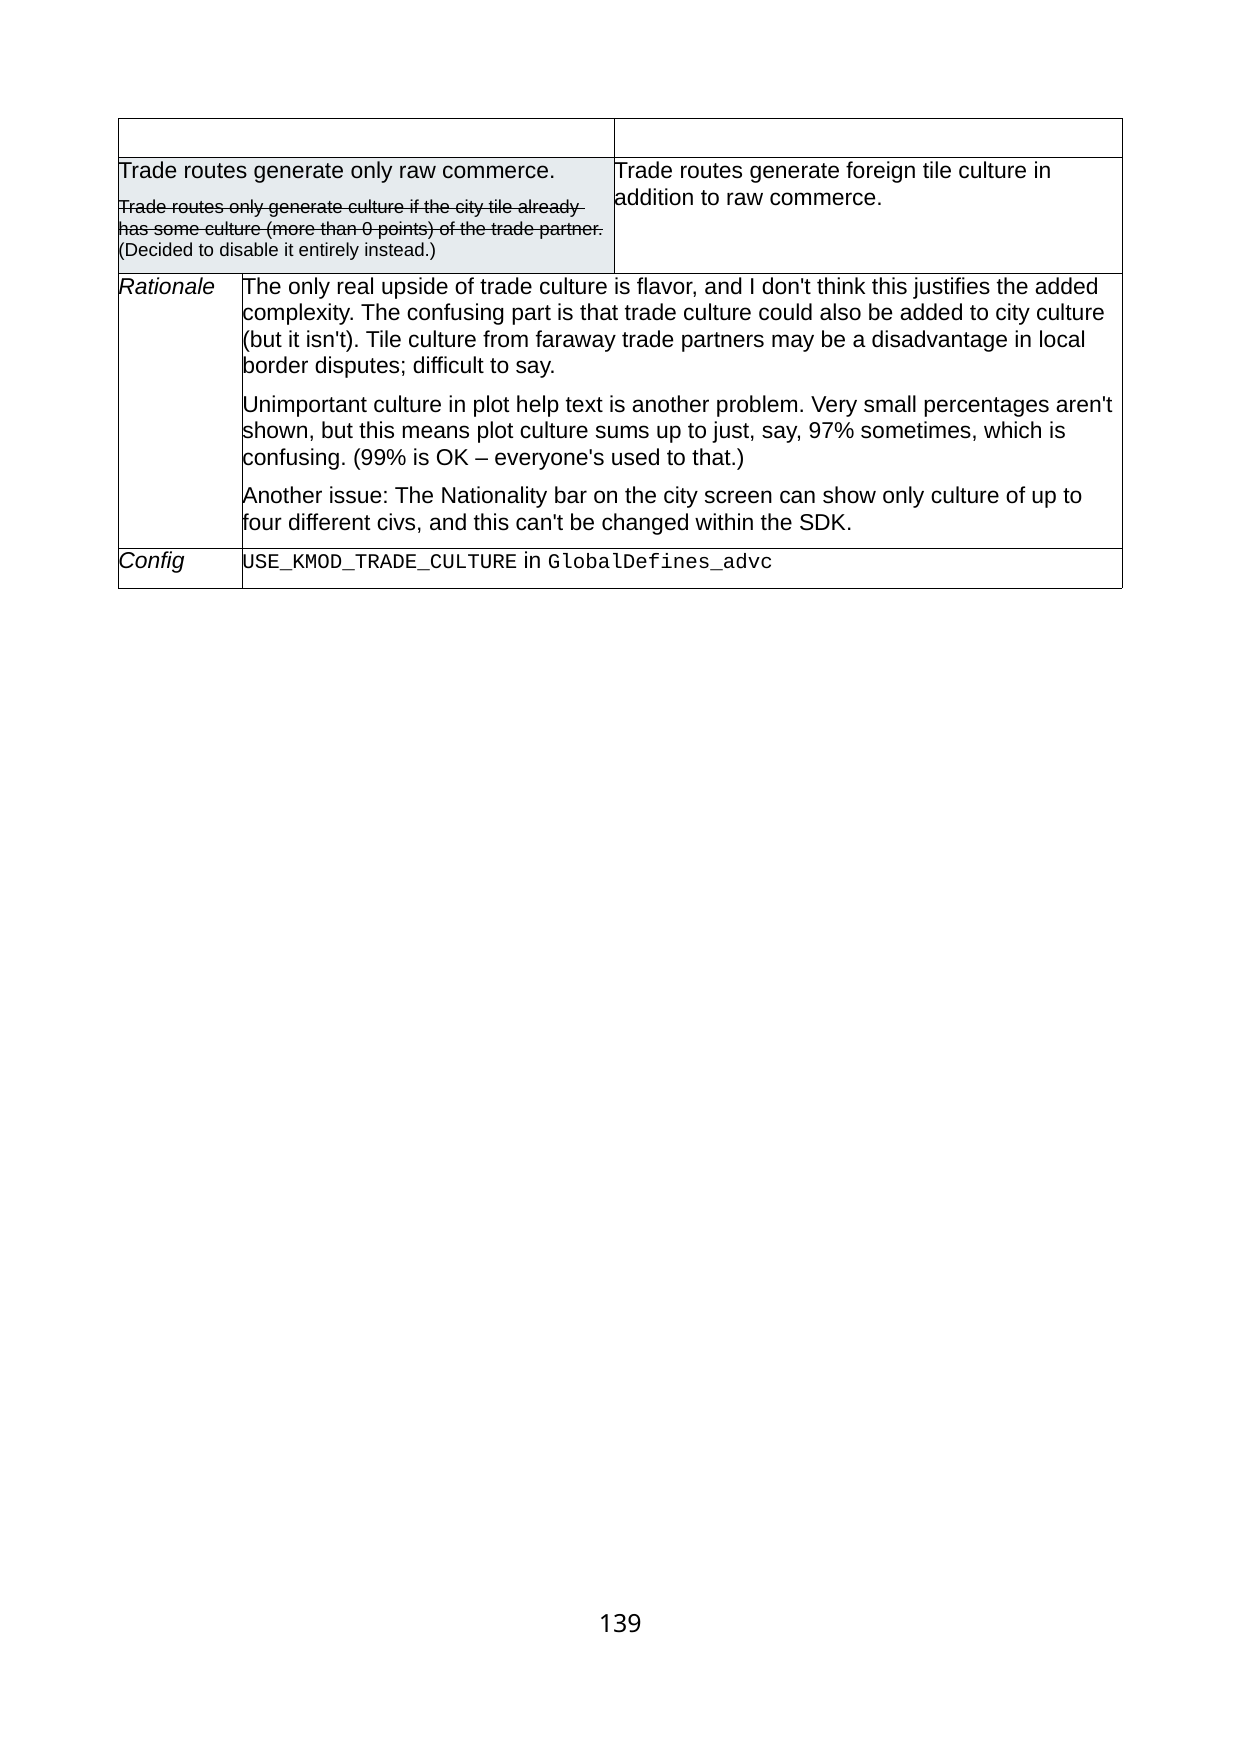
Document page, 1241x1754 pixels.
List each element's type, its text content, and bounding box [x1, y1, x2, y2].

table_cell [119, 119, 614, 157]
table_cell Config [119, 549, 242, 588]
table_cell USE_KMOD_TRADE_CULTURE in GlobalDefines_advc [243, 549, 1122, 588]
table_cell Trade routes generate foreign tile culture in addition to raw commerce. [615, 158, 1122, 273]
table_cell Trade routes generate only raw commerce. Trade routes only generate culture if the city tile already has some culture (more than 0 points) of the trade partner. (Decided to disable it entirely instead.) [119, 158, 614, 273]
table_cell [615, 119, 1122, 157]
table_cell The only real upside of trade culture is flavor, and I don't think this justifies the added complexity. The confusing part is that trade culture could also be added to city culture (but it isn't). Tile culture from faraway trade partners may be a disadvantage in local border disputes; difficult to say. Unimportant culture in plot help text is another problem. Very small percentages aren't shown, but this means plot culture sums up to just, say, 97% sometimes, which is confusing. (99% is OK – everyone's used to that.) Another issue: The Nationality bar on the city screen can show only culture of up to four different civs, and this can't be changed within the SDK. [243, 274, 1122, 547]
table_cell Rationale [119, 274, 242, 547]
